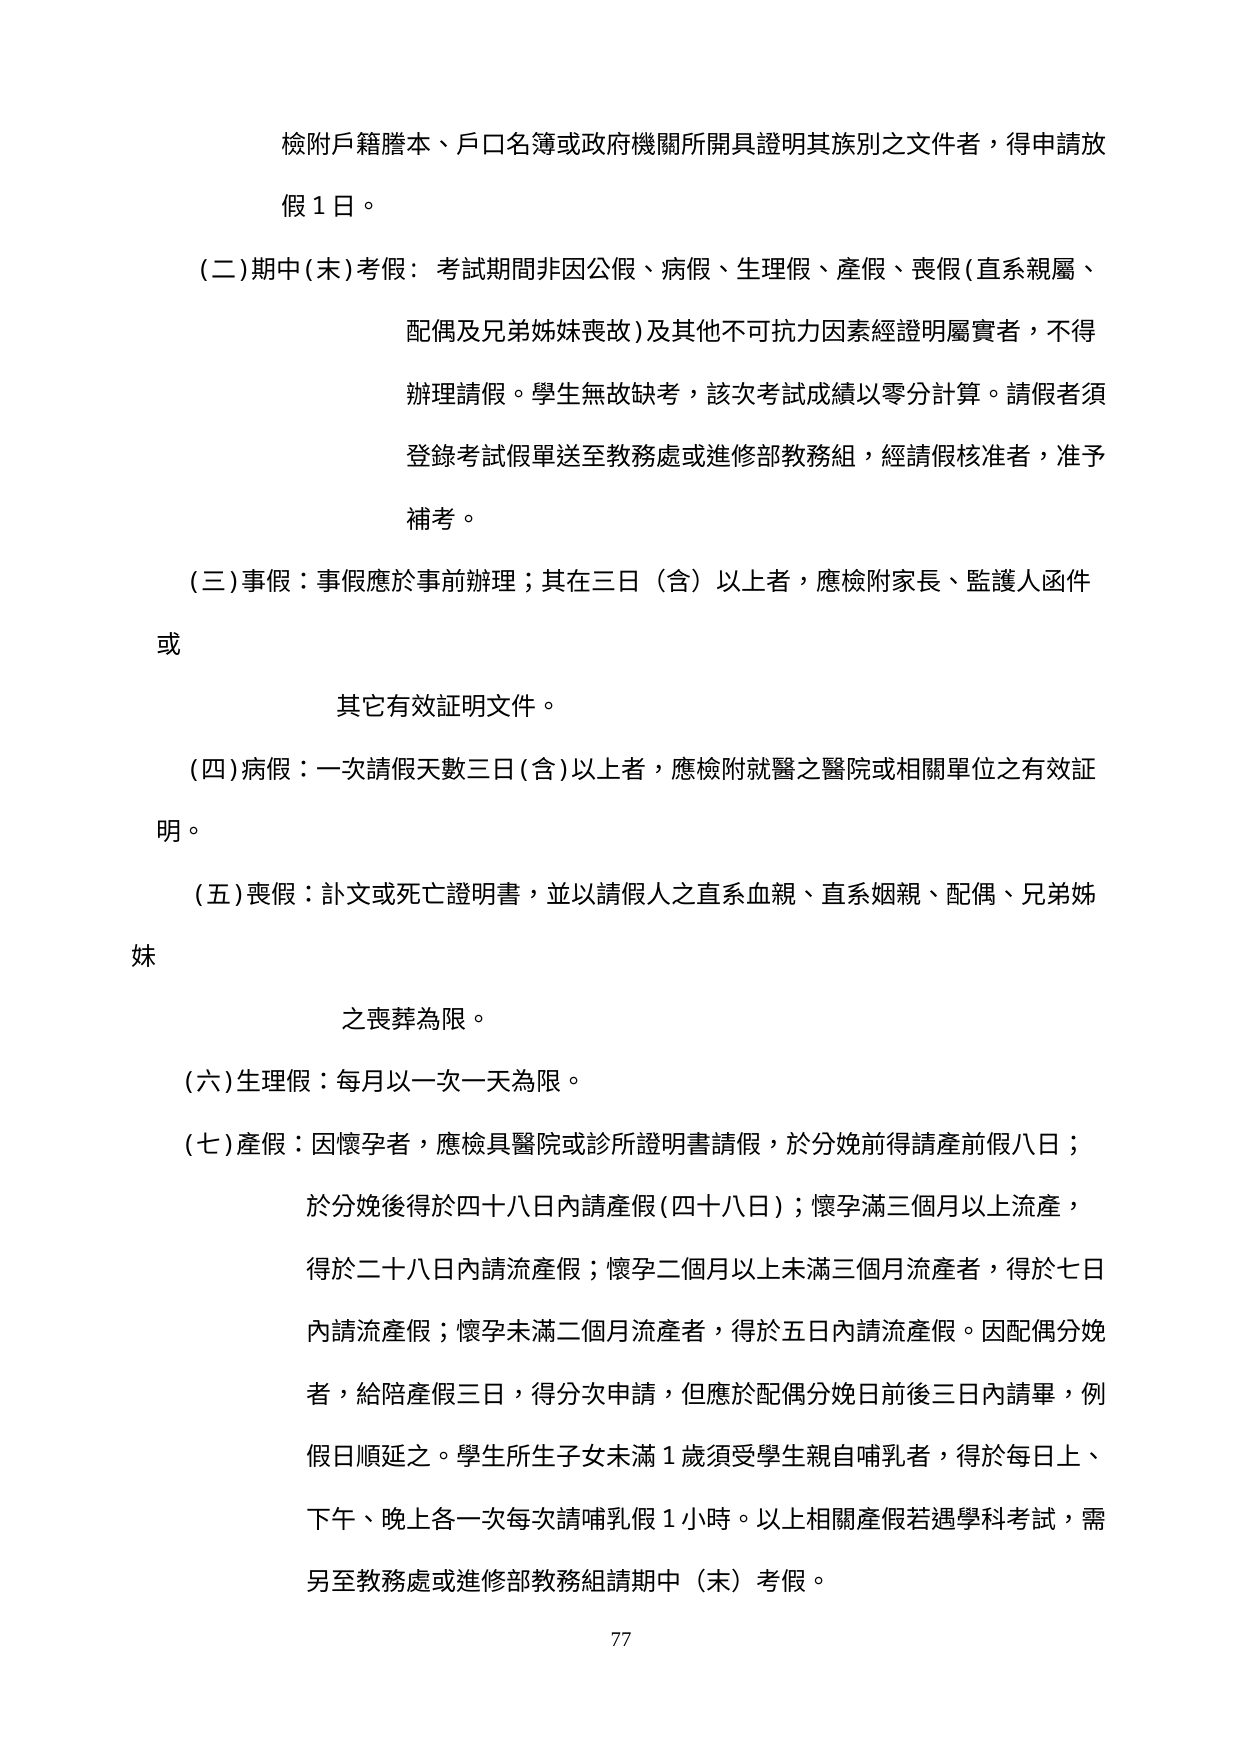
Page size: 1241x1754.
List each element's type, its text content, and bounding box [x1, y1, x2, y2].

text 之喪葬為限。 [131, 976, 1110, 1038]
text (五)喪假：訃文或死亡證明書，並以請假人之直系血親、直系姻親、配偶、兄弟姊妹 [131, 851, 1110, 976]
text 檢附戶籍謄本、戶口名簿或政府機關所開具證明其族別之文件者，得申請放假1日。 [156, 101, 1110, 226]
text (四)病假：一次請假天數三日(含)以上者，應檢附就醫之醫院或相關單位之有效証明。 [156, 726, 1110, 851]
text 其它有效証明文件。 [156, 663, 1110, 726]
text (七)產假：因懷孕者，應檢具醫院或診所證明書請假，於分娩前得請產前假八日；於分娩後得於四十八日內請產假(四十八日)；懷孕滿三個月以上流產，得於二十八日內請流產假；懷孕二個月以上未滿三個月流產者，得於七日內請流產假；懷孕未滿二個月流產者，得於五日內請流產假。因配偶分娩者，給陪產假三日，得分次申請，但應於配偶分娩日前後三日內請畢，例假日順延之。學生所生子女未滿1歲須受學生親自哺乳者，得於每日上、下午、晚上各一次每次請哺乳假1小時。以上相關產假若遇學科考試，需另至教務處或進修部教務組請期中（末）考假。 [181, 1101, 1110, 1601]
text (六)生理假：每月以一次一天為限。 [181, 1038, 1110, 1101]
text (三)事假：事假應於事前辦理；其在三日（含）以上者，應檢附家長、監護人函件或 [156, 538, 1110, 663]
text (二)期中(末)考假: 考試期間非因公假、病假、生理假、產假、喪假(直系親屬、配偶及兄弟姊妹喪故)及其他不可抗力因素經證明屬實者，不得辦理請假。學生無故缺考，該次考試成績以零分計算。請假者須登錄考試假單送至教務處或進修部教務組，經請假核准者，准予補考。 [106, 226, 1110, 538]
